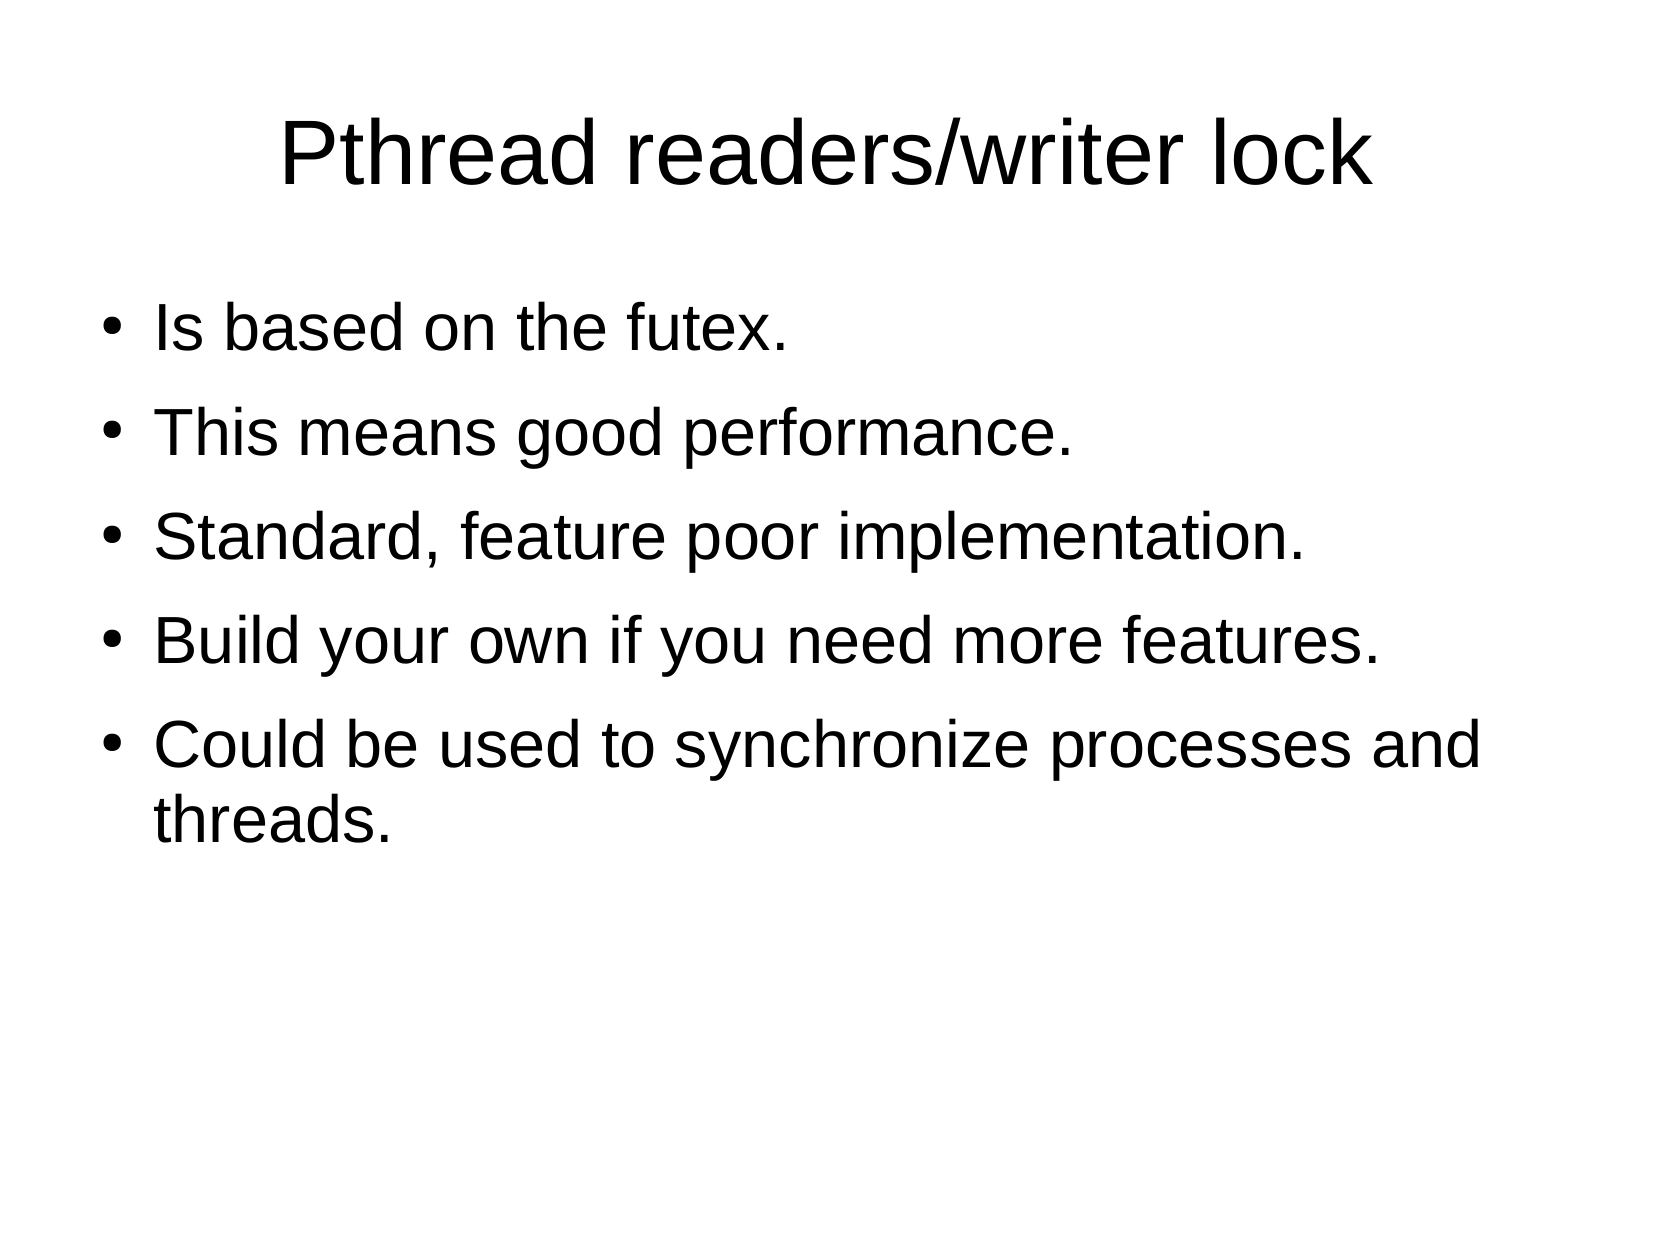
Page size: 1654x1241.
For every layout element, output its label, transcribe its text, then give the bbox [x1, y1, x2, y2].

title Pthread readers/writer lock [82, 49, 1571, 257]
list Is based on the futex. This means good performance. Standard, feature poor implementation. Build your own if you need more features. Could be used to synchronize processes and threads. [82, 290, 1571, 1010]
